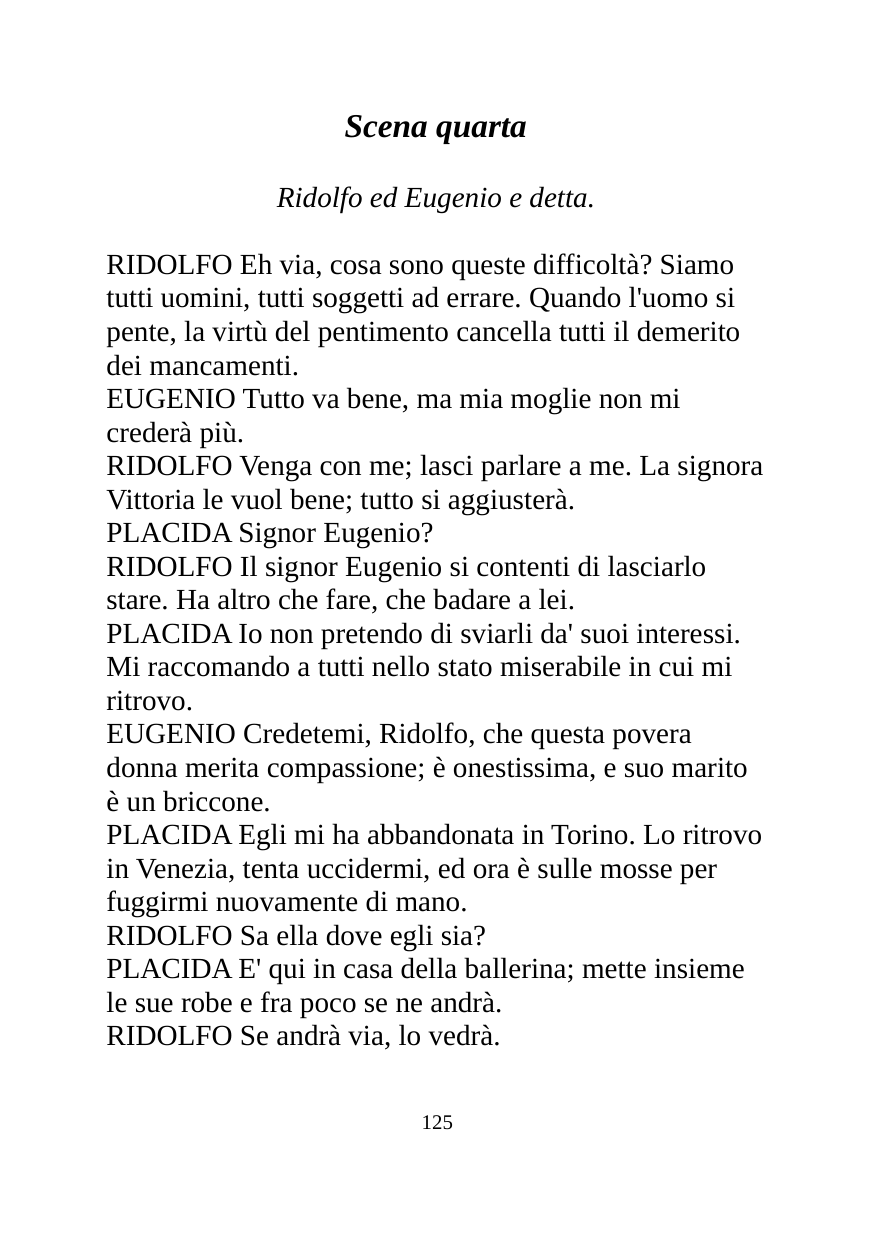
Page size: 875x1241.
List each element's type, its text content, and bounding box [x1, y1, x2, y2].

text PLACIDA Io non pretendo di sviarli da' suoi interessi. Mi raccomando a tutti nello stato miserabile in cui mi ritrovo. [106, 616, 768, 717]
subtitle Scena quarta [106, 106, 768, 144]
text RIDOLFO Venga con me; lasci parlare a me. La signora Vittoria le vuol bene; tutto si aggiusterà. [106, 448, 768, 515]
text PLACIDA E' qui in casa della ballerina; mette insieme le sue robe e fra poco se ne andrà. [106, 951, 768, 1018]
text RIDOLFO Sa ella dove egli sia? [106, 918, 768, 951]
text RIDOLFO Se andrà via, lo vedrà. [106, 1018, 768, 1052]
text PLACIDA Egli mi ha abbandonata in Torino. Lo ritrovo in Venezia, tenta uccidermi, ed ora è sulle mosse per fuggirmi nuovamente di mano. [106, 817, 768, 918]
text Ridolfo ed Eugenio e detta. [106, 180, 768, 213]
text RIDOLFO Eh via, cosa sono queste difficoltà? Siamo tutti uomini, tutti soggetti ad errare. Quando l'uomo si pente, la virtù del pentimento cancella tutti il demerito dei mancamenti. [106, 247, 768, 381]
text PLACIDA Signor Eugenio? [106, 515, 768, 549]
text RIDOLFO Il signor Eugenio si contenti di lasciarlo stare. Ha altro che fare, che badare a lei. [106, 549, 768, 616]
text EUGENIO Credetemi, Ridolfo, che questa povera donna merita compassione; è onestissima, e suo marito è un briccone. [106, 717, 768, 817]
text EUGENIO Tutto va bene, ma mia moglie non mi crederà più. [106, 381, 768, 448]
